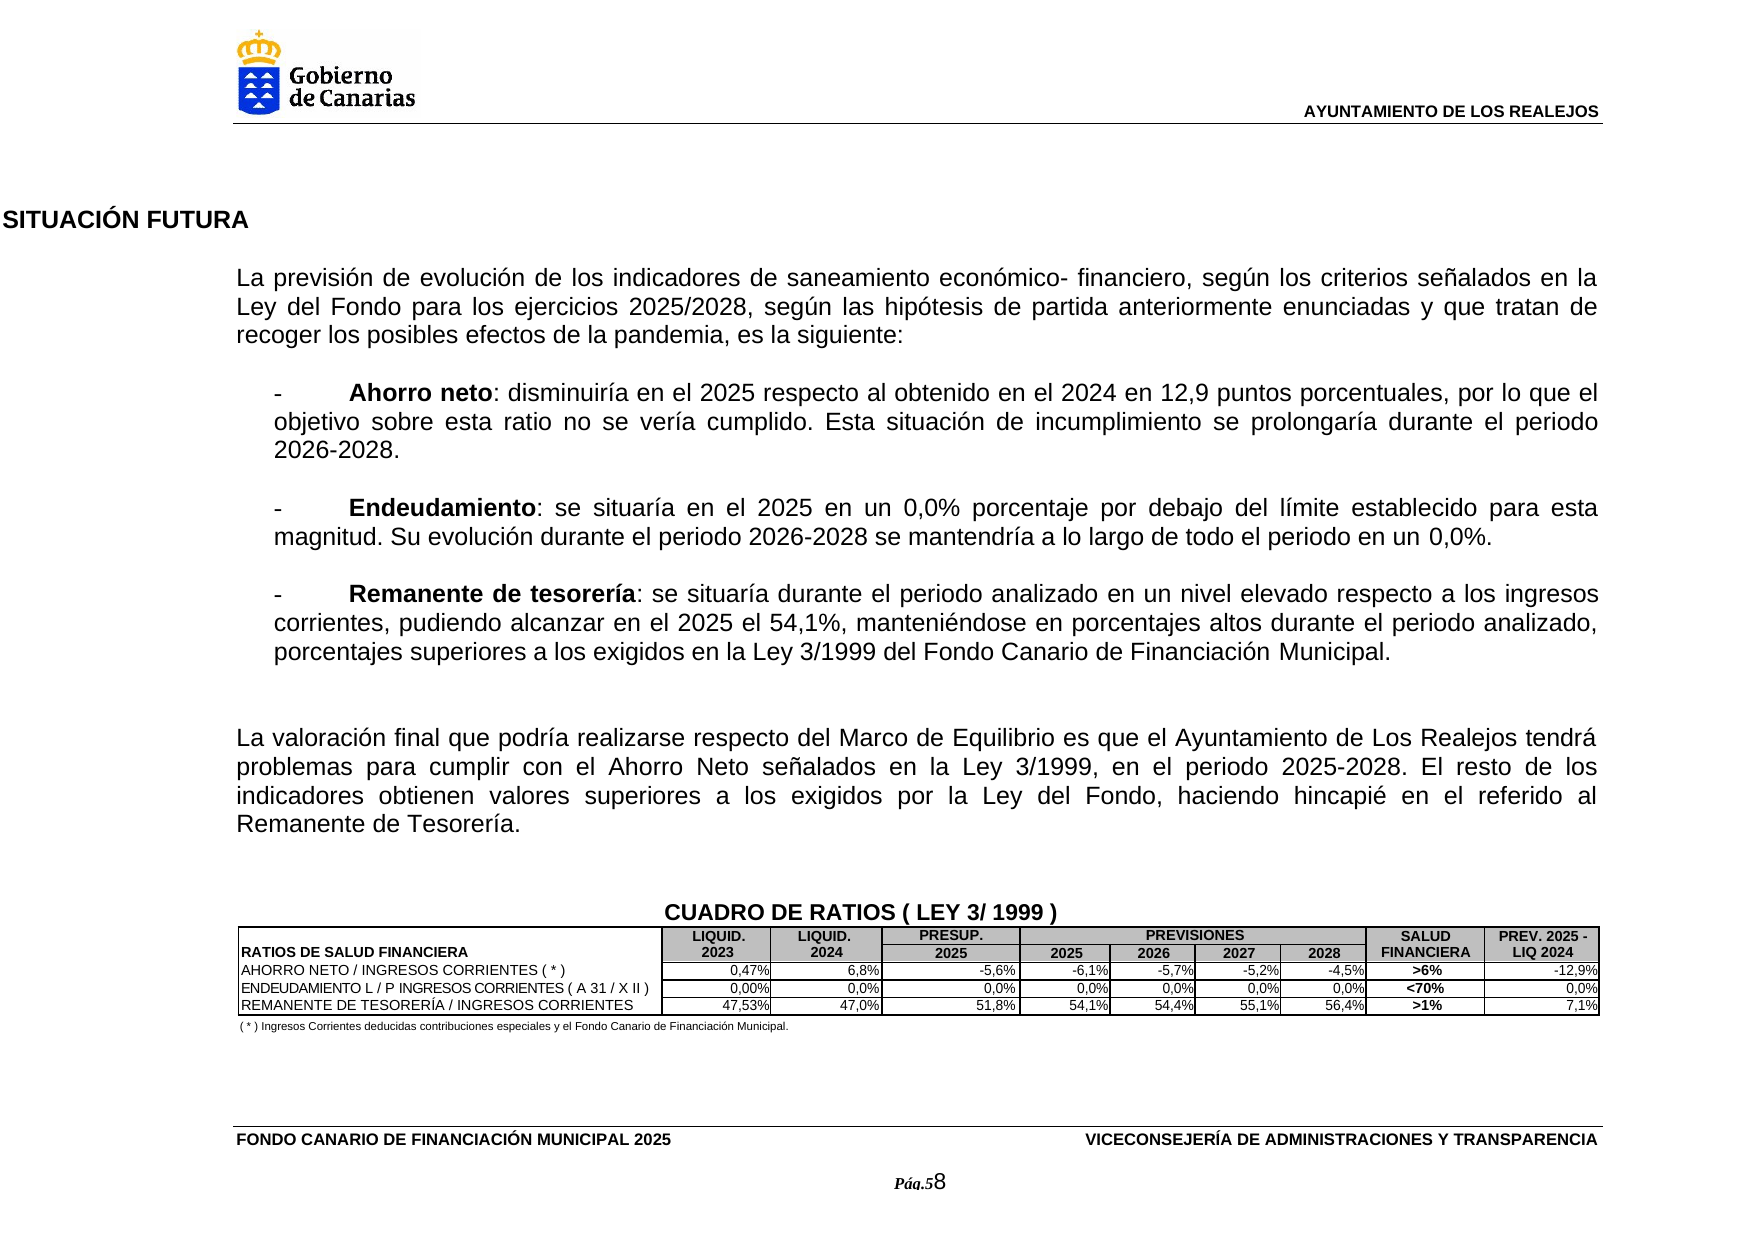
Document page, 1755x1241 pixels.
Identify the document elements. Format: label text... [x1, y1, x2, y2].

table_cell 2025 [883, 945, 1019, 961]
text La valoración final que podría realizarse respecto del Marco de Equilibrio es que el Ayuntamiento de Los Realejos tendrá problemas para cumplir con el Ahorro Neto señalados en la Ley 3/1999, en el periodo 2025-2028. El resto de los indicadores obtienen valores superiores a los exigidos por la Ley del Fondo, haciendo hincapié en el referido al Remanente de Tesorería. [236, 723, 1600, 838]
text CUADRO DE RATIOS ( LEY 3/ 1999 ) [2, 898, 1720, 925]
table_cell REMANENTE DE TESORERÍA / INGRESOS CORRIENTES [239, 996, 661, 1014]
list SITUACIÓN FUTURA [0, 205, 1754, 234]
list Remanente de tesorería: se situaría durante el periodo analizado en un nivel elevado respecto a los ingresos corrientes, pudiendo alcanzar en el 2025 el 54,1%, manteniéndose en porcentajes altos durante el periodo analizado, porcentajes superiores a los exigidos en la Ley 3/1999 del Fondo Canario de Financiación Municipal. [274, 579, 1600, 666]
table_cell 2023 [663, 944, 770, 961]
table_cell 2026 [1111, 945, 1194, 961]
table_cell 0,0% [1196, 981, 1280, 996]
table_cell AHORRO NETO / INGRESOS CORRIENTES ( * ) [239, 961, 661, 979]
table_cell RATIOS DE SALUD FINANCIERA [239, 944, 661, 961]
table_cell LIQ 2024 [1485, 944, 1598, 961]
table_cell FINANCIERA [1367, 944, 1484, 961]
table_cell <70% [1367, 981, 1484, 996]
table_cell 2028 [1281, 945, 1365, 961]
table_cell 6,8% [771, 963, 881, 979]
table_cell 0,0% [1111, 981, 1194, 996]
table_cell 2024 [771, 944, 881, 961]
table_header [239, 928, 661, 944]
table_header SALUD [1367, 928, 1484, 944]
table_header PRESUP. [883, 928, 1019, 944]
table_cell >1% [1367, 998, 1484, 1014]
text ( * ) Ingresos Corrientes deducidas contribuciones especiales y el Fondo Canario de Financiación Municipal. [239, 1019, 1754, 1032]
text La previsión de evolución de los indicadores de saneamiento económico- financiero, según los criterios señalados en la Ley del Fondo para los ejercicios 2025/2028, según las hipótesis de partida anteriormente enunciadas y que tratan de recoger los posibles efectos de la pandemia, es la siguiente: [236, 263, 1600, 349]
table_cell 55,1% [1196, 998, 1280, 1014]
table_cell 51,8% [883, 998, 1019, 1014]
table_cell 2025 [1021, 945, 1109, 961]
table_cell 54,1% [1021, 998, 1109, 1014]
table_cell -12,9% [1485, 963, 1598, 979]
table_cell -6,1% [1021, 963, 1109, 979]
table_header PREV. 2025 - [1485, 928, 1598, 944]
table_cell 0,0% [1485, 981, 1598, 996]
table_header LIQUID. [663, 928, 770, 944]
table_cell -4,5% [1281, 963, 1365, 979]
table_cell 54,4% [1111, 998, 1194, 1014]
table_cell ENDEUDAMIENTO L / P INGRESOS CORRIENTES ( A 31 / X II ) [239, 979, 661, 996]
list Ahorro neto: disminuiría en el 2025 respecto al obtenido en el 2024 en 12,9 puntos porcentuales, por lo que el objetivo sobre esta ratio no se vería cumplido. Esta situación de incumplimiento se prolongaría durante el periodo 2026-2028. [274, 378, 1600, 464]
table_cell 7,1% [1485, 998, 1598, 1014]
table_header PREVISIONES [1021, 928, 1365, 944]
table_cell 47,0% [771, 998, 881, 1014]
table_cell 0,0% [883, 981, 1019, 996]
table_cell 0,00% [663, 981, 770, 996]
table_header LIQUID. [771, 928, 881, 944]
list Endeudamiento: se situaría en el 2025 en un 0,0% porcentaje por debajo del límite establecido para esta magnitud. Su evolución durante el periodo 2026-2028 se mantendría a lo largo de todo el periodo en un 0,0%. [274, 493, 1600, 551]
table_cell -5,2% [1196, 963, 1280, 979]
table_cell >6% [1367, 963, 1484, 979]
table_cell -5,7% [1111, 963, 1194, 979]
table_cell 0,0% [1281, 981, 1365, 996]
table_cell 0,0% [771, 981, 881, 996]
table_cell 56,4% [1281, 998, 1365, 1014]
table_cell 0,47% [663, 963, 770, 979]
table_cell 2027 [1196, 945, 1280, 961]
table_cell -5,6% [883, 963, 1019, 979]
table_cell 0,0% [1021, 981, 1109, 996]
table_cell 47,53% [663, 998, 770, 1014]
